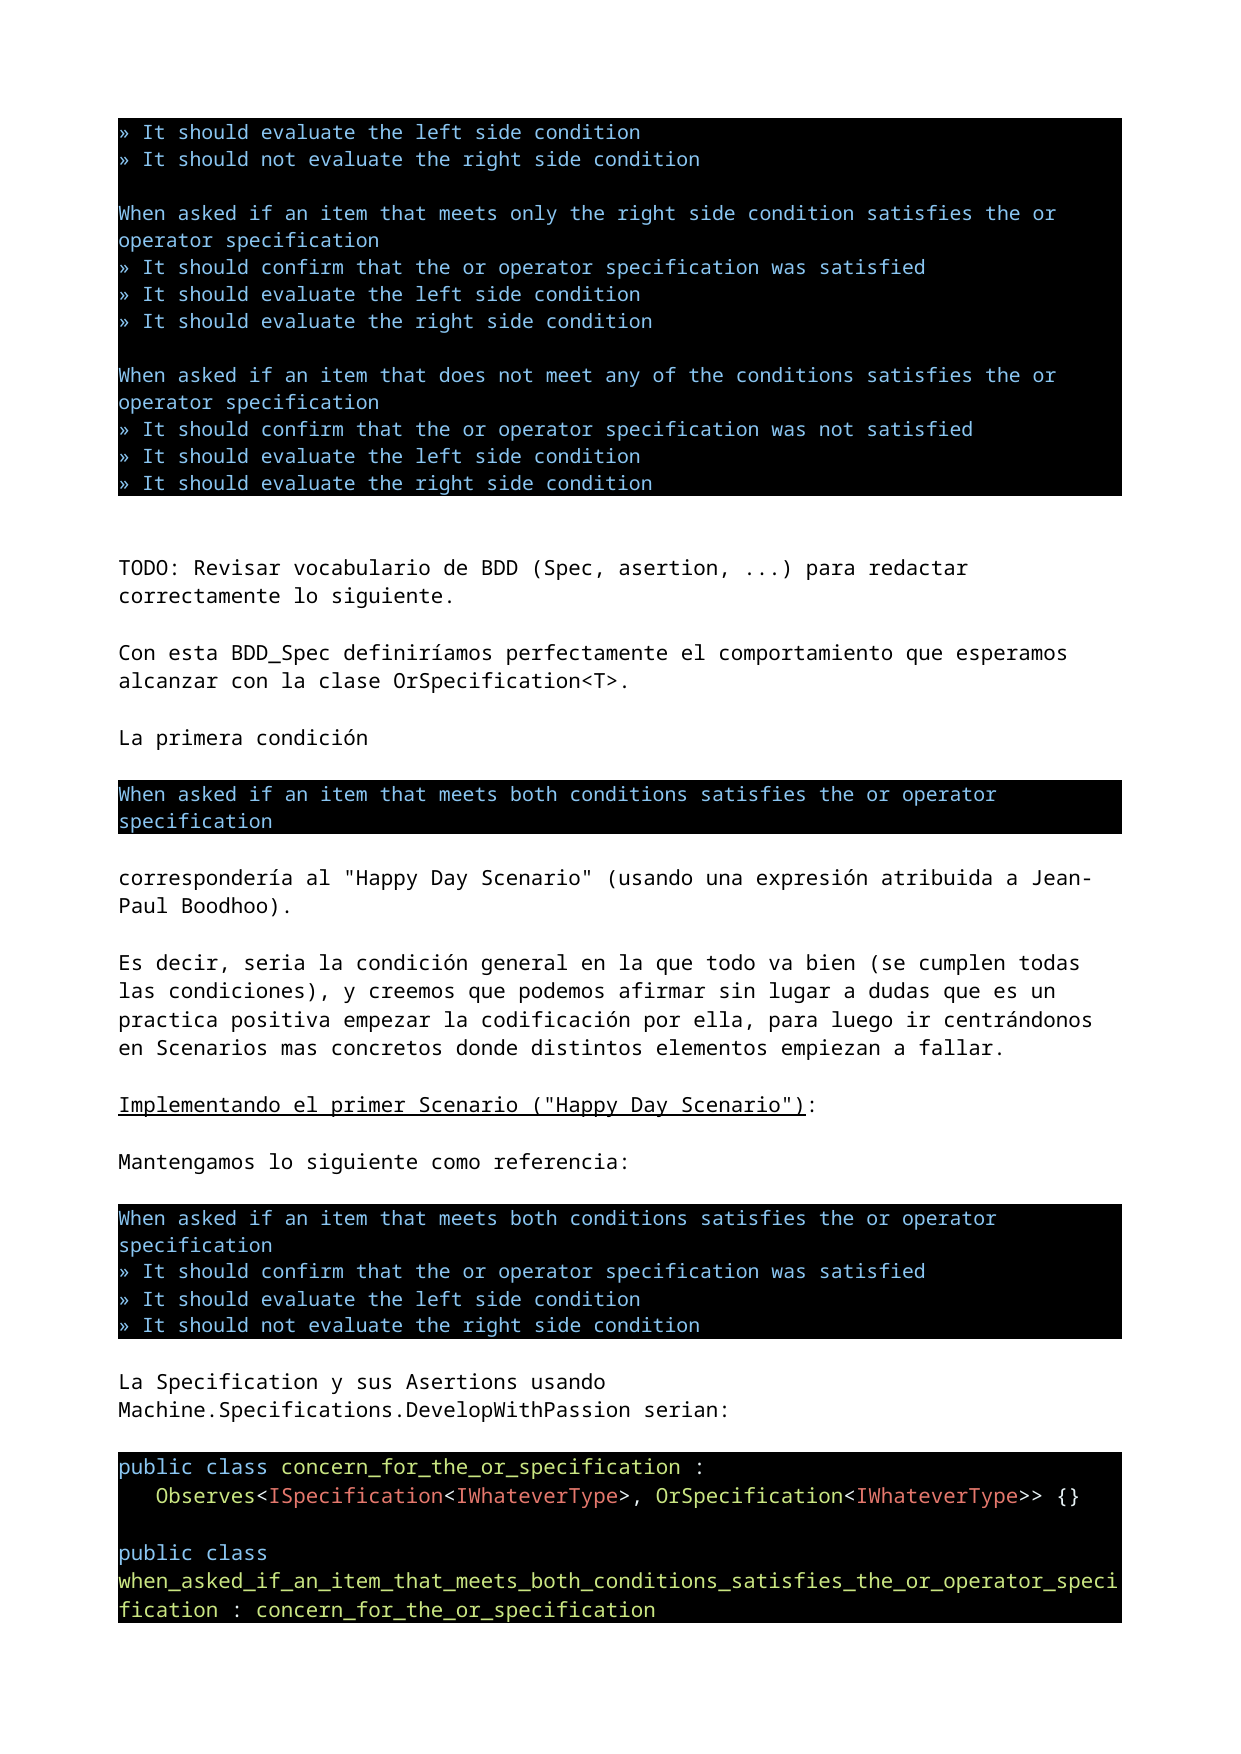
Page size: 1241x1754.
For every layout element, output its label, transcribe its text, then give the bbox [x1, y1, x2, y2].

text » It should confirm that the or operator specification was satisfied [118, 253, 1122, 280]
text Observes<ISpecification<IWhateverType>, OrSpecification<IWhateverType>> {} [118, 1481, 1122, 1509]
text Mantengamos lo siguiente como referencia: [118, 1147, 1122, 1175]
text When asked if an item that meets only the right side condition satisfies the or operator specification [118, 199, 1122, 253]
text » It should evaluate the left side condition [118, 280, 1122, 307]
text Implementando el primer Scenario ("Happy Day Scenario"): [118, 1090, 1122, 1118]
text public class concern_for_the_or_specification : [118, 1452, 1122, 1481]
text » It should evaluate the left side condition [118, 118, 1122, 145]
text La Specification y sus Asertions usando Machine.Specifications.DevelopWithPassion serian: [118, 1367, 1122, 1424]
text » It should evaluate the left side condition [118, 442, 1122, 469]
text » It should evaluate the left side condition [118, 1285, 1122, 1312]
text » It should evaluate the right side condition [118, 307, 1122, 334]
text Con esta BDD_Spec definiríamos perfectamente el comportamiento que esperamos alcanzar con la clase OrSpecification<T>. [118, 638, 1122, 695]
text When asked if an item that meets both conditions satisfies the or operator specification [118, 1204, 1122, 1258]
text Es decir, seria la condición general en la que todo va bien (se cumplen todas las condiciones), y creemos que podemos afirmar sin lugar a dudas que es un practica positiva empezar la codificación por ella, para luego ir centrándonos en Scenarios mas concretos donde distintos elementos empiezan a fallar. [118, 948, 1122, 1062]
text » It should confirm that the or operator specification was satisfied [118, 1258, 1122, 1285]
text TODO: Revisar vocabulario de BDD (Spec, asertion, ...) para redactar correctamente lo siguiente. [118, 553, 1122, 609]
text When asked if an item that does not meet any of the conditions satisfies the or operator specification [118, 361, 1122, 415]
text When asked if an item that meets both conditions satisfies the or operator specification [118, 780, 1122, 834]
text correspondería al "Happy Day Scenario" (usando una expresión atribuida a Jean-Paul Boodhoo). [118, 863, 1122, 919]
text » It should not evaluate the right side condition [118, 145, 1122, 172]
text La primera condición [118, 723, 1122, 752]
text » It should confirm that the or operator specification was not satisfied [118, 415, 1122, 442]
text » It should not evaluate the right side condition [118, 1312, 1122, 1339]
text public class when_asked_if_an_item_that_meets_both_conditions_satisfies_the_or_operator_specification : concern_for_the_or_specification [118, 1538, 1122, 1623]
text » It should evaluate the right side condition [118, 469, 1122, 496]
